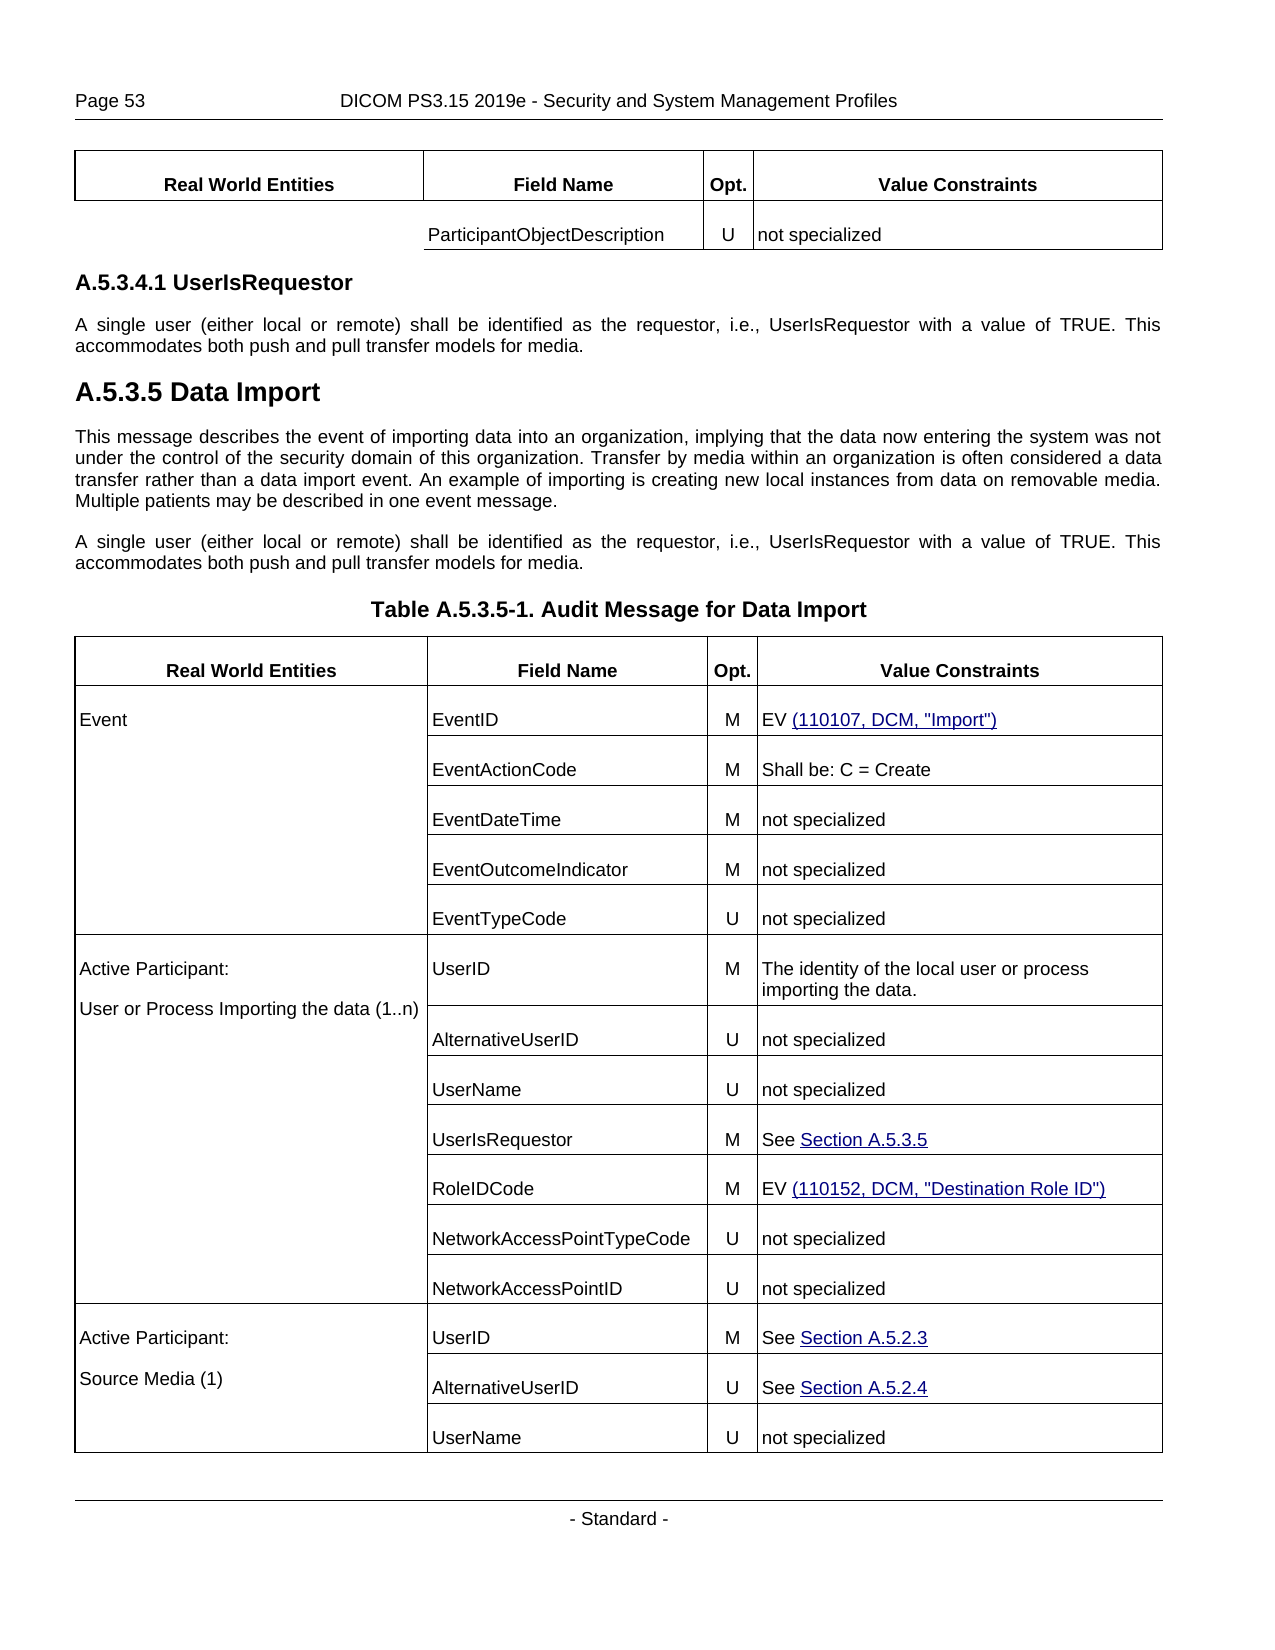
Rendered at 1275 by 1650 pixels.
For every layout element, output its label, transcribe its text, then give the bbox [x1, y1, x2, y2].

table_cell Active Participant: User or Process Importing the data (1..n) [76, 935, 427, 1303]
table_cell UserID [428, 1304, 707, 1353]
table_cell UserName [428, 1056, 707, 1104]
table_cell UserID [428, 935, 707, 1005]
table_cell not specialized [758, 1404, 1162, 1452]
table_cell Shall be: C = Create [758, 736, 1162, 785]
table_cell U [708, 1404, 757, 1452]
table_cell M [708, 686, 757, 735]
table_cell not specialized [754, 201, 1162, 249]
table_cell See Section A.5.2.3 [758, 1304, 1162, 1353]
table_cell M [708, 1304, 757, 1353]
table_header Real World Entities [76, 637, 427, 685]
text This message describes the event of importing data into an organization, implying that the data now entering the system was not under the control of the security domain of this organization. Transfer by media within an organization is often considered a data transfer rather than a data import event. An example of importing is creating new local instances from data on removable media. Multiple patients may be described in one event message. [75, 426, 1162, 512]
table_cell EventDateTime [428, 786, 707, 834]
table_cell U [708, 1056, 757, 1104]
table_cell AlternativeUserID [428, 1354, 707, 1402]
table_cell EventID [428, 686, 707, 735]
table_cell not specialized [758, 1205, 1162, 1253]
table_cell EV (110152, DCM, "Destination Role ID") [758, 1155, 1162, 1204]
text A single user (either local or remote) shall be identified as the requestor, i.e., UserIsRequestor with a value of TRUE. This accommodates both push and pull transfer models for media. [75, 314, 1162, 357]
table_cell not specialized [758, 835, 1162, 884]
table_header Field Name [428, 637, 707, 685]
table_cell M [708, 835, 757, 884]
table_cell AlternativeUserID [428, 1006, 707, 1055]
table_cell EventTypeCode [428, 885, 707, 934]
table_cell EventActionCode [428, 736, 707, 785]
table_cell U [708, 1255, 757, 1303]
table_cell M [708, 935, 757, 1005]
table_cell M [708, 736, 757, 785]
table_header Real World Entities [76, 151, 423, 200]
table_cell See Section A.5.2.4 [758, 1354, 1162, 1402]
table_cell UserIsRequestor [428, 1105, 707, 1154]
table_header Value Constraints [758, 637, 1162, 685]
table_header Field Name [424, 151, 703, 200]
table_cell U [708, 1205, 757, 1253]
table_cell not specialized [758, 1255, 1162, 1303]
text A.5.3.5 Data Import [75, 376, 1162, 407]
text A single user (either local or remote) shall be identified as the requestor, i.e., UserIsRequestor with a value of TRUE. This accommodates both push and pull transfer models for media. [75, 531, 1162, 574]
table_header Opt. [704, 151, 753, 200]
table_cell EventOutcomeIndicator [428, 835, 707, 884]
table_cell NetworkAccessPointID [428, 1255, 707, 1303]
table_cell not specialized [758, 1006, 1162, 1055]
table_cell not specialized [758, 885, 1162, 934]
table_cell UserName [428, 1404, 707, 1452]
table_cell Event [76, 686, 427, 934]
table_cell ParticipantObjectDescription [424, 201, 703, 249]
table_cell U [708, 1006, 757, 1055]
table_cell RoleIDCode [428, 1155, 707, 1204]
table_cell See Section A.5.3.5 [758, 1105, 1162, 1154]
table_cell The identity of the local user or process importing the data. [758, 935, 1162, 1005]
table_cell U [708, 885, 757, 934]
table_cell EV (110107, DCM, "Import") [758, 686, 1162, 735]
table_cell M [708, 786, 757, 834]
table_header Opt. [708, 637, 757, 685]
table_cell U [704, 201, 753, 249]
text Table A.5.3.5-1. Audit Message for Data Import [75, 596, 1162, 622]
table_cell M [708, 1155, 757, 1204]
table_cell not specialized [758, 786, 1162, 834]
table_cell Active Participant: Source Media (1) [76, 1304, 427, 1452]
table_header Value Constraints [754, 151, 1162, 200]
table_cell not specialized [758, 1056, 1162, 1104]
text A.5.3.4.1 UserIsRequestor [75, 269, 1162, 295]
table_cell M [708, 1105, 757, 1154]
table_cell NetworkAccessPointTypeCode [428, 1205, 707, 1253]
table_cell U [708, 1354, 757, 1402]
